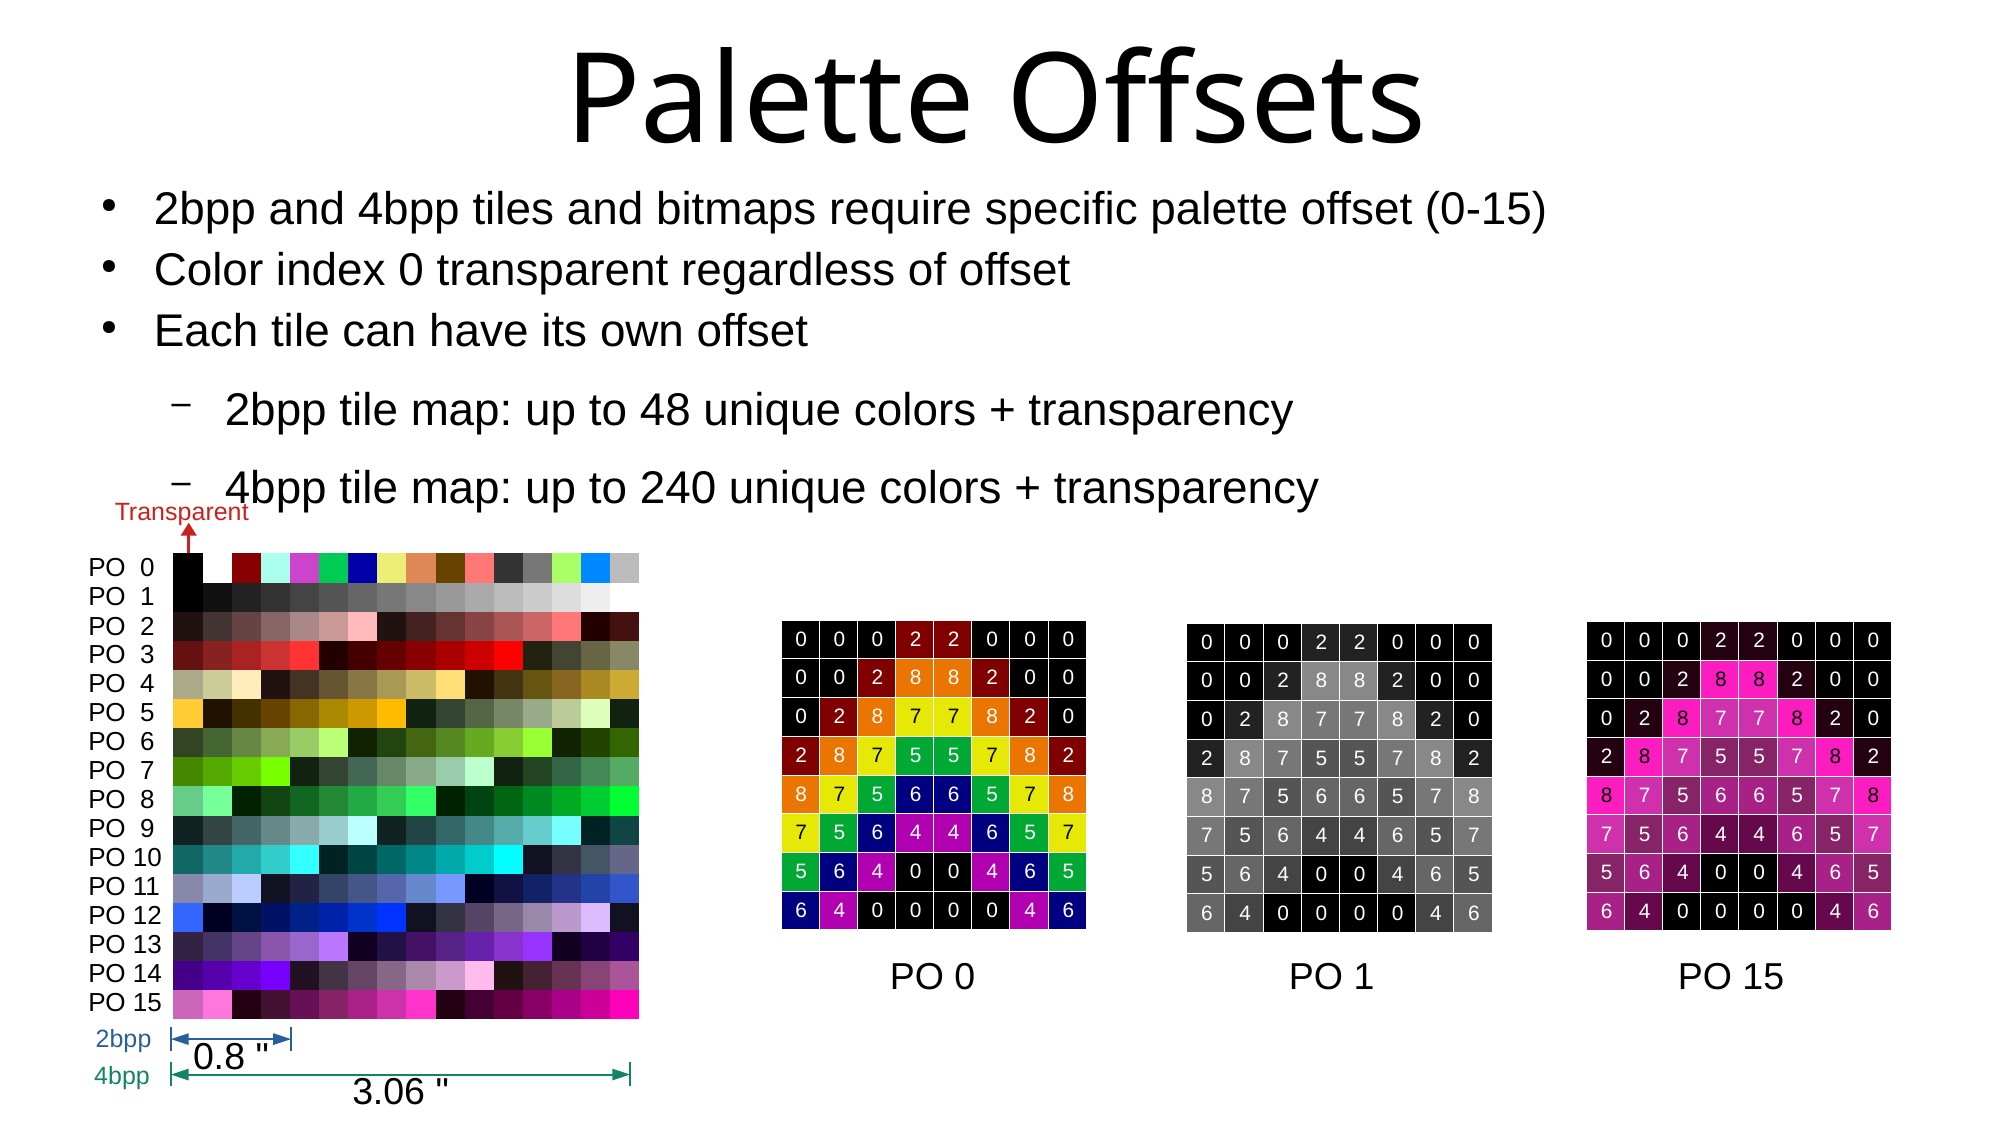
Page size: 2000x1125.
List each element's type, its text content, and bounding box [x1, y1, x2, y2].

table_cell 0 [1416, 662, 1453, 700]
table_cell 4 [1739, 815, 1777, 853]
table_cell 6 [858, 814, 895, 852]
table_cell 8 [1264, 701, 1301, 739]
table_cell 4 [1778, 854, 1815, 892]
table_header 0 [1778, 622, 1815, 660]
table_cell 7 [782, 814, 819, 852]
table_cell 2 [972, 659, 1009, 697]
table_cell 5 [1416, 817, 1453, 855]
table_cell 6 [1854, 893, 1891, 930]
table_cell 2 [1816, 699, 1853, 737]
table_cell 0 [1302, 894, 1339, 932]
table_header 0 [1187, 624, 1224, 661]
table_cell 4 [1701, 815, 1738, 853]
table_cell 7 [1187, 817, 1224, 855]
table_cell 6 [934, 776, 971, 813]
table_cell 5 [782, 853, 819, 891]
table_cell 0 [1816, 661, 1853, 698]
table_header 0 [1264, 624, 1301, 661]
table_cell 8 [1340, 662, 1377, 700]
table_cell 6 [1187, 894, 1224, 932]
table_cell 4 [1264, 856, 1301, 893]
table_cell 5 [1378, 778, 1415, 816]
table_cell 0 [896, 892, 933, 929]
table_cell 4 [1225, 894, 1263, 932]
table_cell 4 [934, 814, 971, 852]
table_cell 0 [934, 853, 971, 891]
table_cell 0 [1739, 854, 1777, 892]
table_cell 8 [934, 659, 971, 697]
table_cell 6 [1340, 778, 1377, 816]
table_header 0 [1625, 622, 1662, 660]
table_cell 0 [1378, 894, 1415, 932]
table_cell 2 [1454, 740, 1492, 777]
table_cell 2 [1854, 738, 1891, 776]
table_cell 0 [1701, 893, 1738, 930]
table_header 0 [1854, 622, 1891, 660]
table_cell 0 [1187, 662, 1224, 700]
table_cell 7 [934, 698, 971, 736]
table_header 2 [1302, 624, 1339, 661]
list 2bpp and 4bpp tiles and bitmaps require specific palette offset (0-15) Color index 0 transparent regardless of offset Each tile can have its own offset 2bpp tile map: up to 48 unique colors + transparency 4bpp tile map: up to 240 unique colors + transparency [68, 211, 1921, 616]
table_cell 5 [1010, 814, 1048, 852]
title Palette Offsets [28, 0, 1964, 211]
table_cell 2 [820, 698, 857, 736]
table_cell 7 [1739, 699, 1777, 737]
table_cell 2 [1778, 661, 1815, 698]
table_cell 6 [1587, 893, 1624, 930]
table_cell 2 [1049, 737, 1086, 775]
table_cell 8 [1739, 661, 1777, 698]
table_header 2 [934, 621, 971, 658]
table_cell 5 [858, 776, 895, 813]
text_box Transparent [100, 490, 264, 533]
table_cell 5 [1049, 853, 1086, 891]
table_header 0 [782, 621, 819, 658]
table_cell 2 [1187, 740, 1224, 777]
table_cell 8 [1225, 740, 1263, 777]
table_cell 5 [1264, 778, 1301, 816]
table_cell 0 [782, 698, 819, 736]
text_box 4bpp [79, 1054, 166, 1098]
table_cell 8 [820, 737, 857, 775]
text_box 2bpp [80, 1025, 167, 1061]
table_cell 4 [1010, 892, 1048, 929]
table_header 0 [1010, 621, 1048, 658]
table_cell 0 [858, 892, 895, 929]
table_header 0 [820, 621, 857, 658]
text_box PO 0 PO 1 PO 2 PO 3 PO 4 PO 5 PO 6 PO 7 PO 8 PO 9 PO 10 PO 11 PO 12 PO 13 PO 14 PO 15 [73, 546, 194, 1025]
table_cell 6 [896, 776, 933, 813]
picture [194, 553, 639, 1019]
table_cell 8 [1663, 699, 1700, 737]
table_header 0 [1587, 622, 1624, 660]
table_cell 8 [1625, 738, 1662, 776]
table_cell 2 [1587, 738, 1624, 776]
table_cell 8 [1816, 738, 1853, 776]
table_cell 0 [1264, 894, 1301, 932]
table_cell 2 [782, 737, 819, 775]
table_cell 6 [1049, 892, 1086, 929]
table_cell 5 [934, 737, 971, 775]
table_cell 0 [1854, 661, 1891, 698]
table_cell 0 [1454, 662, 1492, 700]
table_cell 4 [1340, 817, 1377, 855]
table_cell 7 [1854, 815, 1891, 853]
table_cell 5 [820, 814, 857, 852]
table_cell 5 [1454, 856, 1492, 893]
table_cell 8 [858, 698, 895, 736]
table_cell 6 [1816, 854, 1853, 892]
table_cell 6 [1663, 815, 1700, 853]
table_cell 8 [1187, 778, 1224, 816]
table_cell 2 [1010, 698, 1048, 736]
table_header 2 [1340, 624, 1377, 661]
table_cell 2 [1378, 662, 1415, 700]
table_header 0 [972, 621, 1009, 658]
table_cell 7 [1778, 738, 1815, 776]
table_cell 4 [1416, 894, 1453, 932]
table_cell 4 [1625, 893, 1662, 930]
table_header 0 [1663, 622, 1700, 660]
table_header 0 [1225, 624, 1263, 661]
table_cell 6 [782, 892, 819, 929]
table_cell 5 [1663, 777, 1700, 814]
table_cell 5 [1701, 738, 1738, 776]
table_cell 7 [896, 698, 933, 736]
table_cell 0 [782, 659, 819, 697]
table_cell 6 [1264, 817, 1301, 855]
table_cell 0 [1587, 699, 1624, 737]
table_cell 4 [1302, 817, 1339, 855]
table_cell 6 [1701, 777, 1738, 814]
table_cell 8 [1049, 776, 1086, 813]
table_cell 0 [1854, 699, 1891, 737]
table_cell 6 [1739, 777, 1777, 814]
table_cell 5 [1225, 817, 1263, 855]
table_cell 7 [1264, 740, 1301, 777]
table_cell 0 [1010, 659, 1048, 697]
table_cell 2 [1625, 699, 1662, 737]
table_cell 2 [1264, 662, 1301, 700]
table_cell 0 [1701, 854, 1738, 892]
table_cell 4 [820, 892, 857, 929]
table_header 0 [1049, 621, 1086, 658]
table_cell 8 [1302, 662, 1339, 700]
table_cell 8 [1010, 737, 1048, 775]
table_cell 6 [1625, 854, 1662, 892]
table_cell 0 [1663, 893, 1700, 930]
table_cell 7 [820, 776, 857, 813]
table_cell 6 [1454, 894, 1492, 932]
table_cell 4 [858, 853, 895, 891]
table_cell 7 [1701, 699, 1738, 737]
table_cell 7 [1416, 778, 1453, 816]
table_cell 8 [1778, 699, 1815, 737]
table_cell 7 [1010, 776, 1048, 813]
table_cell 8 [1701, 661, 1738, 698]
table_cell 0 [1340, 856, 1377, 893]
table_header 0 [1454, 624, 1492, 661]
table_header 0 [1416, 624, 1453, 661]
table_cell 0 [1454, 701, 1492, 739]
table_cell 0 [1049, 659, 1086, 697]
table_cell 8 [1854, 777, 1891, 814]
table_cell 2 [1663, 661, 1700, 698]
table_cell 5 [1187, 856, 1224, 893]
table_cell 5 [972, 776, 1009, 813]
table_cell 6 [1302, 778, 1339, 816]
table_cell 6 [1010, 853, 1048, 891]
table_cell 5 [1854, 854, 1891, 892]
table_cell 8 [1416, 740, 1453, 777]
table_cell 5 [1340, 740, 1377, 777]
table_cell 6 [820, 853, 857, 891]
table_cell 6 [1378, 817, 1415, 855]
table_cell 5 [1778, 777, 1815, 814]
table_header 2 [896, 621, 933, 658]
table_header 0 [1816, 622, 1853, 660]
table_cell 4 [1378, 856, 1415, 893]
table_cell 5 [1625, 815, 1662, 853]
table_cell 5 [1587, 854, 1624, 892]
table_cell 4 [1663, 854, 1700, 892]
table_cell 0 [1187, 701, 1224, 739]
table_cell 8 [1454, 778, 1492, 816]
table_cell 0 [934, 892, 971, 929]
table_cell 7 [1816, 777, 1853, 814]
table_cell 7 [1340, 701, 1377, 739]
table_cell 0 [1340, 894, 1377, 932]
table_header 0 [858, 621, 895, 658]
table_cell 6 [972, 814, 1009, 852]
table_cell 7 [1302, 701, 1339, 739]
table_cell 5 [1816, 815, 1853, 853]
table_cell 4 [972, 853, 1009, 891]
table_header 2 [1701, 622, 1738, 660]
table_cell 0 [1587, 661, 1624, 698]
table_cell 2 [1416, 701, 1453, 739]
table_cell 7 [1663, 738, 1700, 776]
table_cell 0 [1625, 661, 1662, 698]
table_cell 7 [1625, 777, 1662, 814]
table_cell 0 [1739, 893, 1777, 930]
table_cell 0 [896, 853, 933, 891]
table_cell 7 [1587, 815, 1624, 853]
table_cell 4 [896, 814, 933, 852]
table_header 0 [1378, 624, 1415, 661]
table_cell 6 [1416, 856, 1453, 893]
text_box PO 0 PO 1 PO 15 [874, 948, 1846, 1047]
table_cell 0 [972, 892, 1009, 929]
table_header 2 [1739, 622, 1777, 660]
table_cell 0 [1778, 893, 1815, 930]
table_cell 7 [858, 737, 895, 775]
table_cell 8 [1587, 777, 1624, 814]
table_cell 2 [1225, 701, 1263, 739]
table_cell 6 [1778, 815, 1815, 853]
table_cell 8 [782, 776, 819, 813]
table_cell 7 [1225, 778, 1263, 816]
table_cell 7 [1378, 740, 1415, 777]
table_cell 0 [820, 659, 857, 697]
table_cell 0 [1302, 856, 1339, 893]
table_cell 6 [1225, 856, 1263, 893]
table_cell 7 [1049, 814, 1086, 852]
table_cell 0 [1049, 698, 1086, 736]
table_cell 2 [858, 659, 895, 697]
table_cell 5 [1739, 738, 1777, 776]
table_cell 4 [1816, 893, 1853, 930]
table_cell 5 [896, 737, 933, 775]
table_cell 8 [1378, 701, 1415, 739]
table_cell 8 [896, 659, 933, 697]
table_cell 7 [1454, 817, 1492, 855]
table_cell 8 [972, 698, 1009, 736]
table_cell 7 [972, 737, 1009, 775]
table_cell 0 [1225, 662, 1263, 700]
table_cell 5 [1302, 740, 1339, 777]
